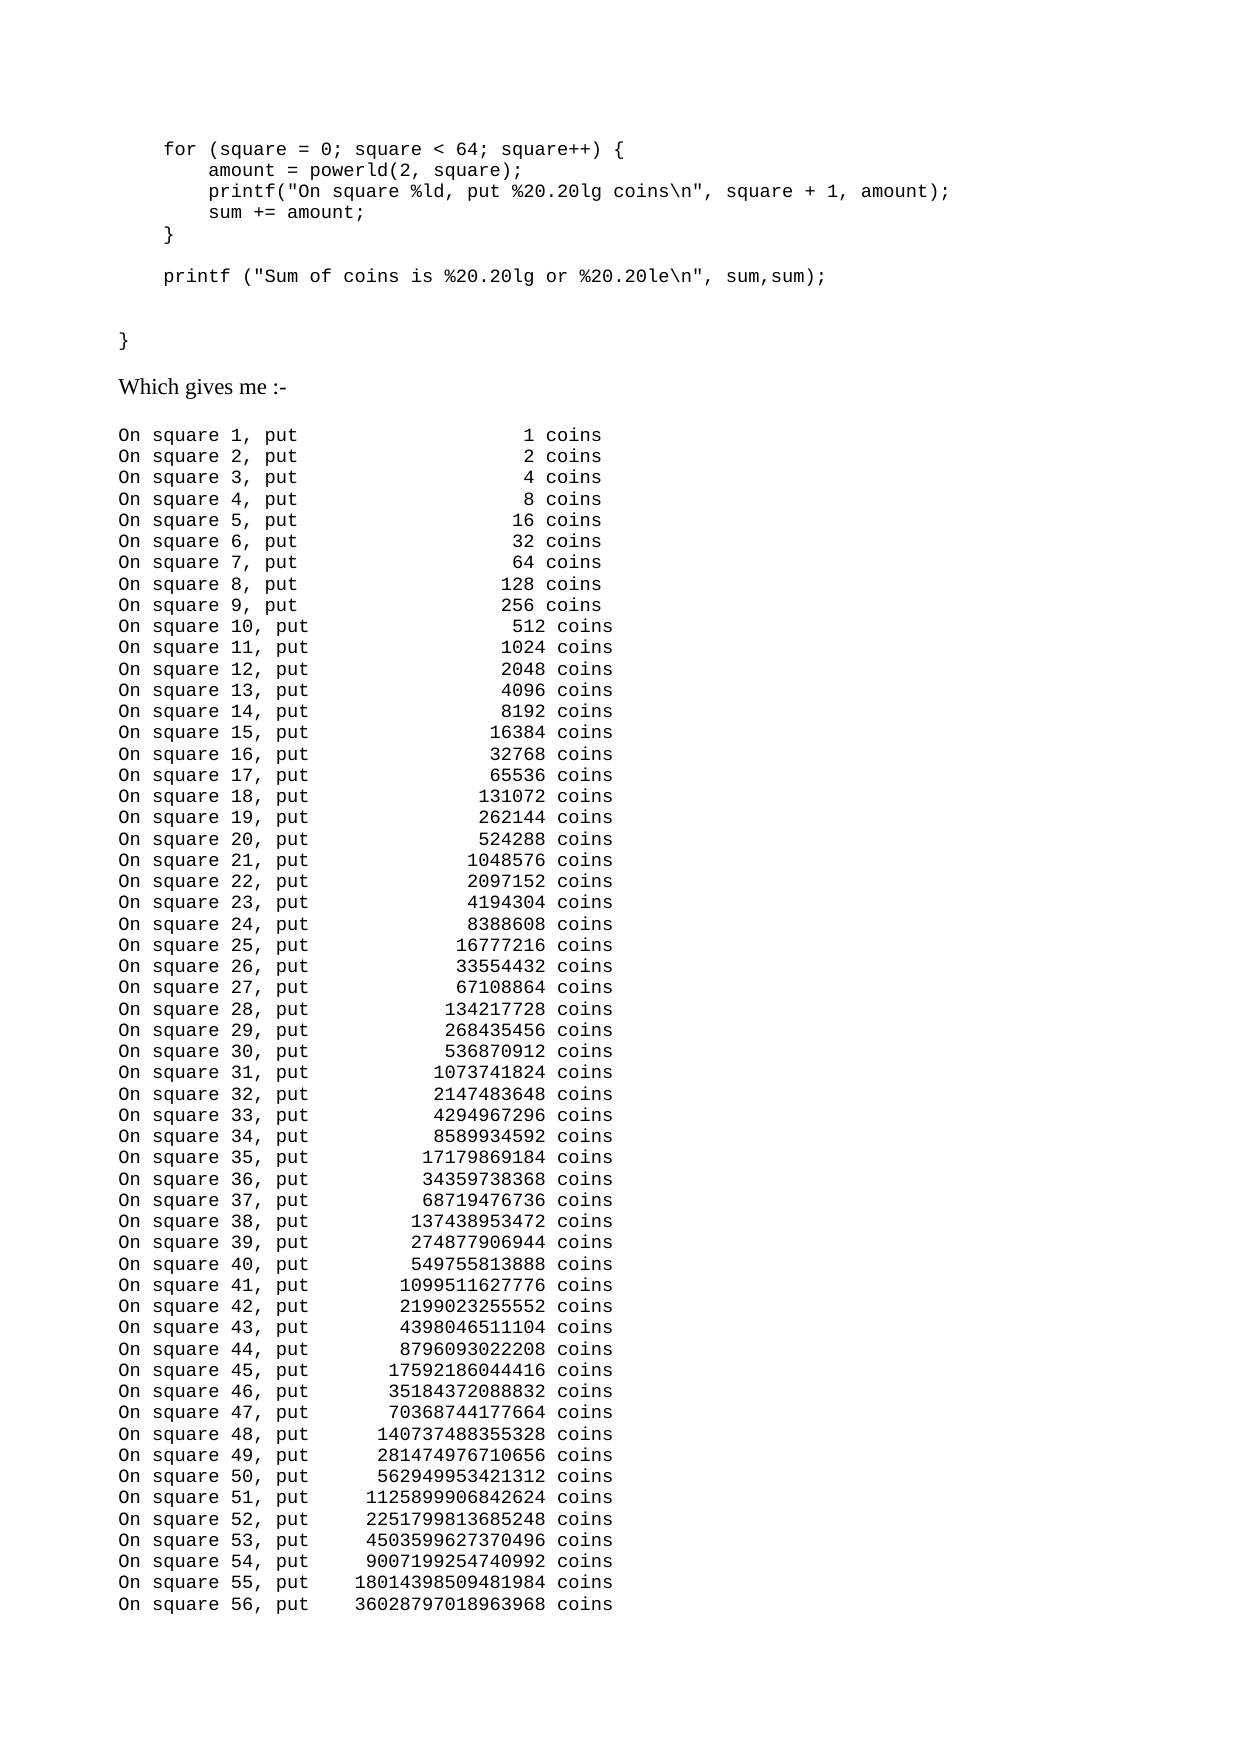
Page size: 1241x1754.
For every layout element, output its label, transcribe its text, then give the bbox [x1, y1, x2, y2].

text On square 52, put 2251799813685248 coins [118, 1509, 1122, 1531]
text On square 28, put 134217728 coins [118, 999, 1122, 1021]
text On square 51, put 1125899906842624 coins [118, 1488, 1122, 1509]
text On square 29, put 268435456 coins [118, 1021, 1122, 1042]
text On square 30, put 536870912 coins [118, 1042, 1122, 1063]
text On square 36, put 34359738368 coins [118, 1169, 1122, 1191]
text On square 22, put 2097152 coins [118, 872, 1122, 893]
text On square 19, put 262144 coins [118, 808, 1122, 829]
text On square 39, put 274877906944 coins [118, 1233, 1122, 1254]
text On square 11, put 1024 coins [118, 638, 1122, 659]
text On square 9, put 256 coins [118, 596, 1122, 617]
text On square 14, put 8192 coins [118, 702, 1122, 723]
text On square 47, put 70368744177664 coins [118, 1403, 1122, 1424]
text On square 43, put 4398046511104 coins [118, 1318, 1122, 1339]
text On square 15, put 16384 coins [118, 723, 1122, 744]
text printf("On square %ld, put %20.20lg coins\n", square + 1, amount); [118, 182, 1122, 203]
text On square 40, put 549755813888 coins [118, 1254, 1122, 1276]
text On square 20, put 524288 coins [118, 829, 1122, 851]
text } [118, 224, 1122, 246]
text On square 37, put 68719476736 coins [118, 1191, 1122, 1212]
text On square 35, put 17179869184 coins [118, 1148, 1122, 1169]
text On square 10, put 512 coins [118, 617, 1122, 638]
text On square 53, put 4503599627370496 coins [118, 1531, 1122, 1552]
text On square 55, put 18014398509481984 coins [118, 1573, 1122, 1594]
text On square 12, put 2048 coins [118, 659, 1122, 681]
text On square 2, put 2 coins [118, 447, 1122, 468]
text On square 38, put 137438953472 coins [118, 1212, 1122, 1233]
text On square 26, put 33554432 coins [118, 957, 1122, 978]
text On square 56, put 36028797018963968 coins [118, 1594, 1122, 1616]
text On square 1, put 1 coins [118, 426, 1122, 447]
text amount = powerld(2, square); [118, 161, 1122, 182]
text On square 33, put 4294967296 coins [118, 1106, 1122, 1127]
text On square 25, put 16777216 coins [118, 936, 1122, 957]
text On square 31, put 1073741824 coins [118, 1063, 1122, 1084]
text On square 4, put 8 coins [118, 489, 1122, 511]
text On square 16, put 32768 coins [118, 744, 1122, 766]
text On square 6, put 32 coins [118, 532, 1122, 553]
text On square 23, put 4194304 coins [118, 893, 1122, 914]
text On square 27, put 67108864 coins [118, 978, 1122, 999]
text On square 13, put 4096 coins [118, 681, 1122, 702]
text On square 3, put 4 coins [118, 468, 1122, 489]
text On square 54, put 9007199254740992 coins [118, 1552, 1122, 1573]
text On square 21, put 1048576 coins [118, 851, 1122, 872]
text On square 8, put 128 coins [118, 574, 1122, 596]
text On square 49, put 281474976710656 coins [118, 1446, 1122, 1467]
text On square 7, put 64 coins [118, 553, 1122, 574]
text On square 44, put 8796093022208 coins [118, 1339, 1122, 1361]
text On square 45, put 17592186044416 coins [118, 1361, 1122, 1382]
text On square 50, put 562949953421312 coins [118, 1467, 1122, 1488]
text On square 32, put 2147483648 coins [118, 1084, 1122, 1106]
text On square 46, put 35184372088832 coins [118, 1382, 1122, 1403]
text Which gives me :- [118, 373, 1122, 399]
text On square 24, put 8388608 coins [118, 914, 1122, 936]
text for (square = 0; square < 64; square++) { [118, 139, 1122, 161]
text On square 34, put 8589934592 coins [118, 1127, 1122, 1148]
text On square 41, put 1099511627776 coins [118, 1276, 1122, 1297]
text printf ("Sum of coins is %20.20lg or %20.20le\n", sum,sum); [118, 267, 1122, 288]
text sum += amount; [118, 203, 1122, 224]
text On square 18, put 131072 coins [118, 787, 1122, 808]
text On square 42, put 2199023255552 coins [118, 1297, 1122, 1318]
text On square 5, put 16 coins [118, 511, 1122, 532]
text On square 17, put 65536 coins [118, 766, 1122, 787]
text On square 48, put 140737488355328 coins [118, 1424, 1122, 1446]
text } [118, 331, 1122, 352]
